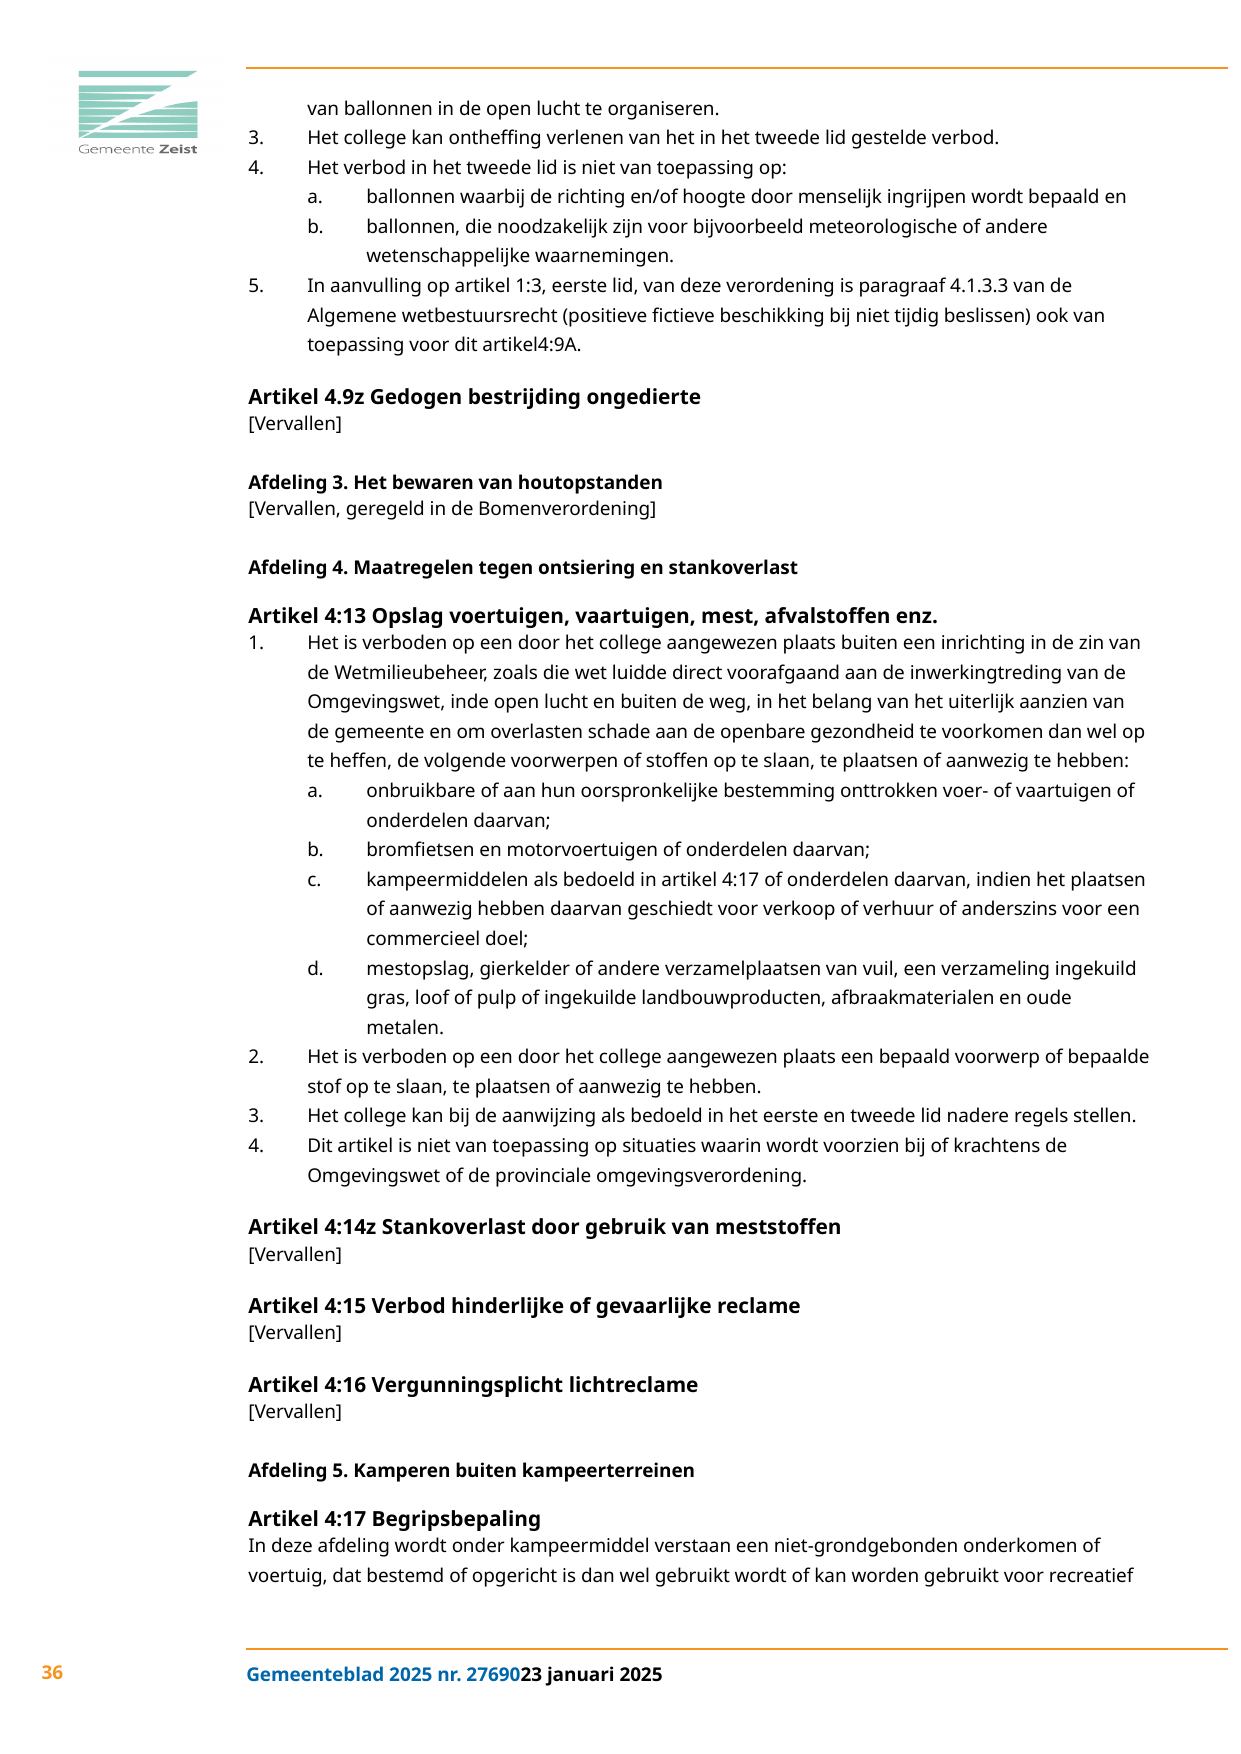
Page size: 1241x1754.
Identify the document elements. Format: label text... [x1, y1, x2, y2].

list Het college kan ontheffing verlenen van het in het tweede lid gestelde verbod. [248, 124, 1152, 150]
text Artikel 4:13 Opslag voertuigen, vaartuigen, mest, afvalstoffen enz. [248, 601, 1152, 629]
list ballonnen waarbij de richting en/of hoogte door menselijk ingrijpen wordt bepaald en [307, 183, 1152, 209]
list In aanvulling op artikel 1:3, eerste lid, van deze verordening is paragraaf 4.1.3.3 van de Algemene wetbestuursrecht (positieve fictieve beschikking bij niet tijdig beslissen) ook van toepassing voor dit artikel4:9A. [248, 272, 1152, 357]
text [Vervallen] [248, 1319, 1152, 1345]
list mestopslag, gierkelder of andere verzamelplaatsen van vuil, een verzameling ingekuild gras, loof of pulp of ingekuilde landbouwproducten, afbraakmaterialen en oude metalen. [307, 955, 1152, 1040]
text Artikel 4:16 Vergunningsplicht lichtreclame [248, 1370, 1152, 1398]
list Dit artikel is niet van toepassing op situaties waarin wordt voorzien bij of krachtens de Omgevingswet of de provinciale omgevingsverordening. [248, 1132, 1152, 1188]
list Het college kan bij de aanwijzing als bedoeld in het eerste en tweede lid nadere regels stellen. [248, 1103, 1152, 1128]
text Artikel 4:14z Stankoverlast door gebruik van meststoffen [248, 1212, 1152, 1241]
text Artikel 4:17 Begripsbepaling [248, 1504, 1152, 1533]
picture [41, 47, 231, 172]
text [Vervallen, geregeld in de Bomenverordening] [248, 495, 1152, 521]
text Artikel 4:15 Verbod hinderlijke of gevaarlijke reclame [248, 1291, 1152, 1319]
list kampeermiddelen als bedoeld in artikel 4:17 of onderdelen daarvan, indien het plaatsen of aanwezig hebben daarvan geschiedt voor verkoop of verhuur of anderszins voor een commercieel doel; [307, 866, 1152, 951]
text Artikel 4.9z Gedogen bestrijding ongedierte [248, 382, 1152, 410]
text Afdeling 3. Het bewaren van houtopstanden [248, 469, 1152, 495]
text [Vervallen] [248, 410, 1152, 436]
text [Vervallen] [248, 1241, 1152, 1266]
list Het is verboden op een door het college aangewezen plaats buiten een inrichting in de zin van de Wetmilieubeheer, zoals die wet luidde direct voorafgaand aan de inwerkingtreding van de Omgevingswet, inde open lucht en buiten de weg, in het belang van het uiterlijk aanzien van de gemeente en om overlasten schade aan de openbare gezondheid te voorkomen dan wel op te heffen, de volgende voorwerpen of stoffen op te slaan, te plaatsen of aanwezig te hebben: [248, 629, 1152, 773]
text [Vervallen] [248, 1398, 1152, 1424]
list onbruikbare of aan hun oorspronkelijke bestemming onttrokken voer- of vaartuigen of onderdelen daarvan; [307, 777, 1152, 833]
list Het verbod in het tweede lid is niet van toepassing op: [248, 154, 1152, 180]
text Afdeling 5. Kamperen buiten kampeerterreinen [248, 1458, 1152, 1483]
list Het is verboden op een door het college aangewezen plaats een bepaald voorwerp of bepaalde stof op te slaan, te plaatsen of aanwezig te hebben. [248, 1043, 1152, 1099]
list bromfietsen en motorvoertuigen of onderdelen daarvan; [307, 836, 1152, 862]
text Afdeling 4. Maatregelen tegen ontsiering en stankoverlast [248, 554, 1152, 580]
list ballonnen, die noodzakelijk zijn voor bijvoorbeeld meteorologische of andere wetenschappelijke waarnemingen. [307, 213, 1152, 268]
text In deze afdeling wordt onder kampeermiddel verstaan een niet-grondgebonden onderkomen of voertuig, dat bestemd of opgericht is dan wel gebruikt wordt of kan worden gebruikt voor recreatief [248, 1533, 1152, 1588]
list van ballonnen in de open lucht te organiseren. [248, 95, 1152, 121]
